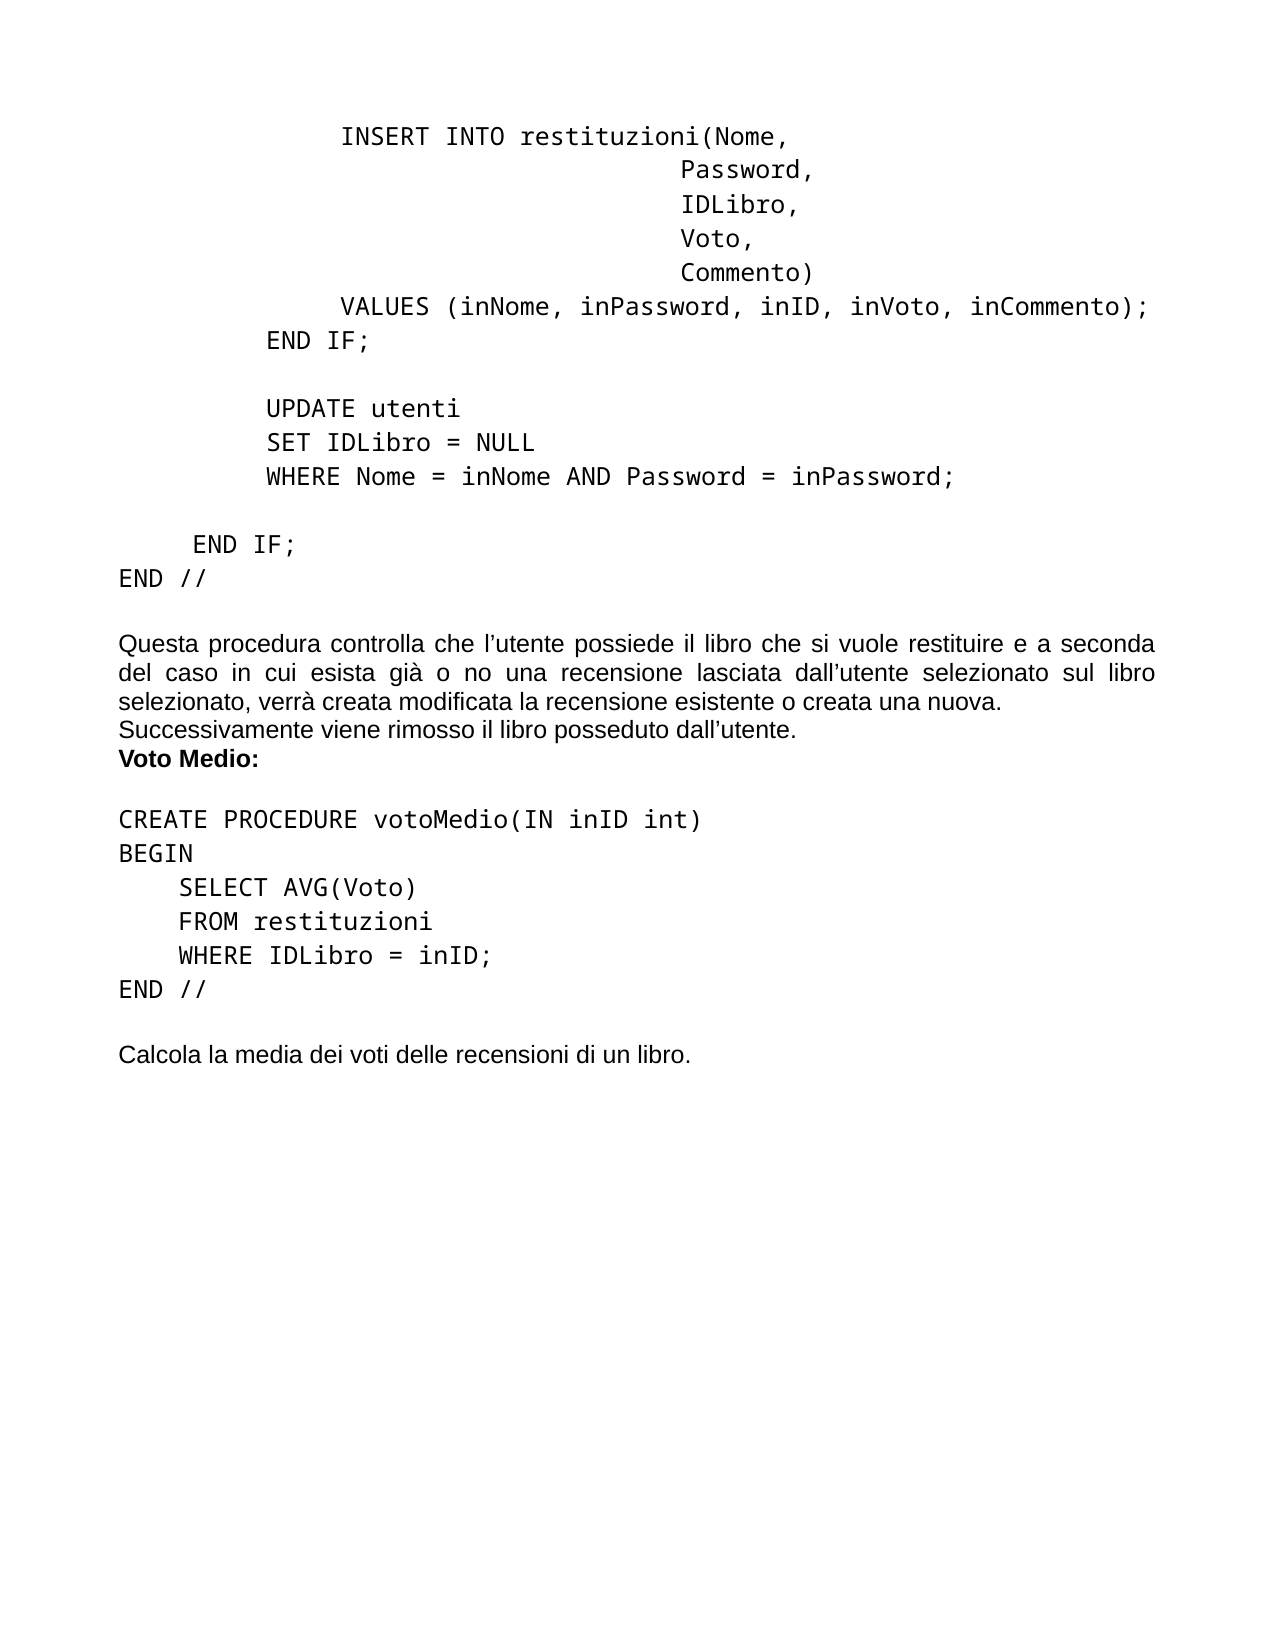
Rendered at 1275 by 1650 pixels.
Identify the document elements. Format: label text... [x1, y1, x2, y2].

text UPDATE utenti [118, 391, 1157, 425]
text Voto Medio: [118, 744, 1157, 773]
text Voto, [118, 220, 1157, 254]
text END // [118, 972, 1157, 1006]
text Commento) [118, 254, 1157, 288]
text Successivamente viene rimosso il libro posseduto dall’utente. [118, 715, 1157, 744]
text BEGIN [118, 836, 1157, 870]
text WHERE Nome = inNome AND Password = inPassword; [118, 459, 1157, 493]
text END IF; [118, 527, 1157, 561]
text WHERE IDLibro = inID; [118, 938, 1157, 972]
text CREATE PROCEDURE votoMedio(IN inID int) [118, 802, 1157, 836]
text Password, [118, 152, 1157, 186]
text IDLibro, [118, 186, 1157, 220]
text END IF; [118, 322, 1157, 357]
text FROM restituzioni [118, 904, 1157, 938]
text INSERT INTO restituzioni(Nome, [118, 118, 1157, 152]
text SELECT AVG(Voto) [118, 870, 1157, 904]
text SET IDLibro = NULL [118, 425, 1157, 459]
text Questa procedura controlla che l’utente possiede il libro che si vuole restituire e a seconda del caso in cui esista già o no una recensione lasciata dall’utente selezionato sul libro selezionato, verrà creata modificata la recensione esistente o creata una nuova. [118, 629, 1157, 715]
text Calcola la media dei voti delle recensioni di un libro. [118, 1040, 1157, 1069]
text END // [118, 561, 1157, 595]
text VALUES (inNome, inPassword, inID, inVoto, inCommento); [118, 288, 1157, 322]
